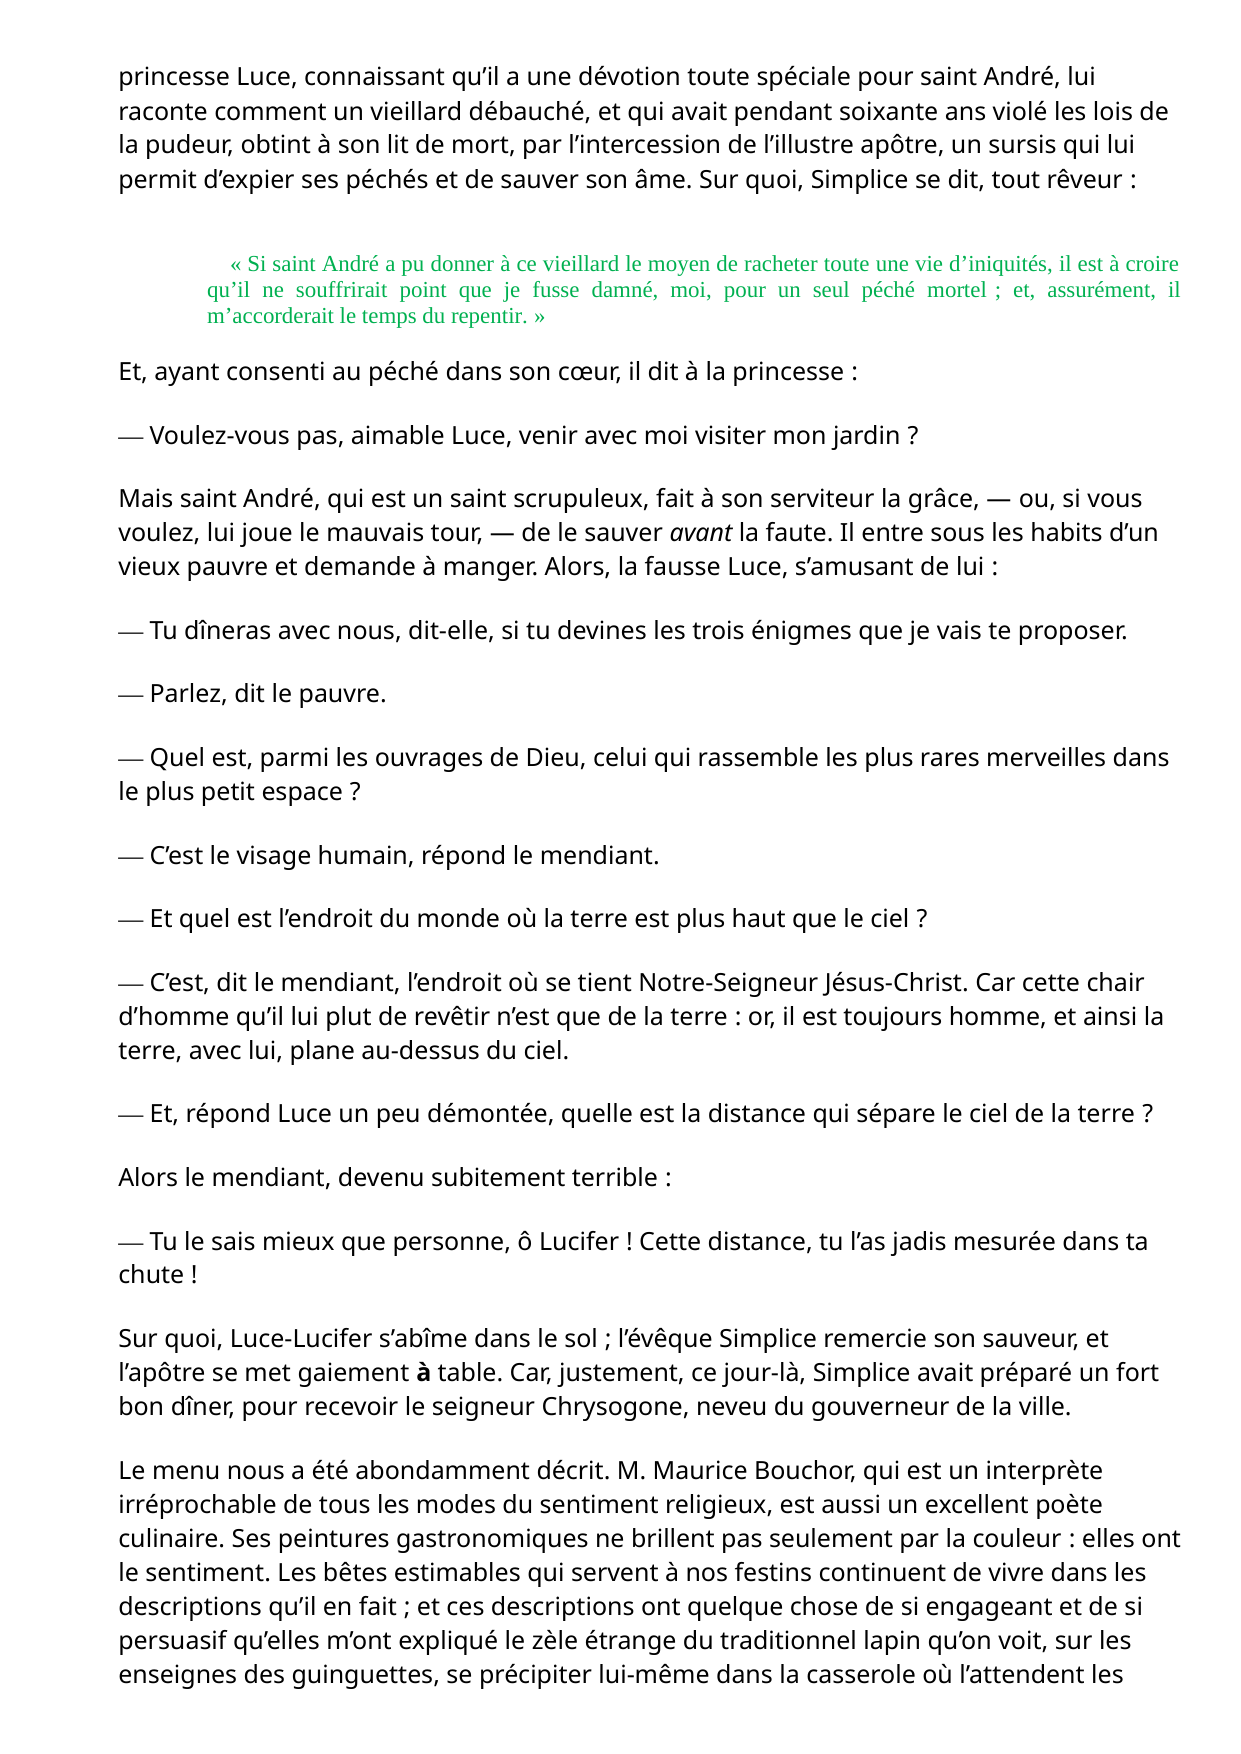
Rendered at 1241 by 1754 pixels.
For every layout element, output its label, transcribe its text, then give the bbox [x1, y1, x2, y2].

text Le menu nous a été abondamment décrit. M. Maurice Bouchor, qui est un interprète irréprochable de tous les modes du sentiment religieux, est aussi un excellent poète culinaire. Ses peintures gastronomiques ne brillent pas seulement par la couleur : elles ont le sentiment. Les bêtes estimables qui servent à nos festins continuent de vivre dans les descriptions qu’il en fait ; et ces descriptions ont quelque chose de si engageant et de si persuasif qu’elles m’ont expliqué le zèle étrange du traditionnel lapin qu’on voit, sur les enseignes des guinguettes, se précipiter lui-même dans la casserole où l’attendent les [118, 1452, 1181, 1691]
text Sur quoi, Luce-Lucifer s’abîme dans le sol ; l’évêque Simplice remercie son sauveur, et l’apôtre se met gaiement à table. Car, justement, ce jour-là, Simplice avait préparé un fort bon dîner, pour recevoir le seigneur Chrysogone, neveu du gouverneur de la ville. [118, 1321, 1181, 1423]
text — Tu dîneras avec nous, dit-elle, si tu devines les trois énigmes que je vais te proposer. [118, 613, 1181, 647]
text — Voulez-vous pas, aimable Luce, venir avec moi visiter mon jardin ? [118, 417, 1181, 451]
text — C’est le visage humain, répond le mendiant. [118, 837, 1181, 871]
text — Tu le sais mieux que personne, ô Lucifer ! Cette distance, tu l’as jadis mesurée dans ta chute ! [118, 1223, 1181, 1291]
text Et, ayant consenti au péché dans son cœur, il dit à la princesse : [118, 354, 1181, 388]
text « Si saint André a pu donner à ce vieillard le moyen de racheter toute une vie d’iniquités, il est à croire qu’il ne souffrirait point que je fusse damné, moi, pour un seul péché mortel ; et, assurément, il m’accorderait le temps du repentir. » [207, 250, 1181, 329]
text — Quel est, parmi les ouvrages de Dieu, celui qui rassemble les plus rares merveilles dans le plus petit espace ? [118, 740, 1181, 808]
text — Et quel est l’endroit du monde où la terre est plus haut que le ciel ? [118, 901, 1181, 935]
text — Parlez, dit le pauvre. [118, 676, 1181, 710]
text — Et, répond Luce un peu démontée, quelle est la distance qui sépare le ciel de la terre ? [118, 1096, 1181, 1130]
text princesse Luce, connaissant qu’il a une dévotion toute spéciale pour saint André, lui raconte comment un vieillard débauché, et qui avait pendant soixante ans violé les lois de la pudeur, obtint à son lit de mort, par l’intercession de l’illustre apôtre, un sursis qui lui permit d’expier ses péchés et de sauver son âme. Sur quoi, Simplice se dit, tout rêveur : [118, 59, 1181, 195]
text — C’est, dit le mendiant, l’endroit où se tient Notre-Seigneur Jésus-Christ. Car cette chair d’homme qu’il lui plut de revêtir n’est que de la terre : or, il est toujours homme, et ainsi la terre, avec lui, plane au-dessus du ciel. [118, 964, 1181, 1067]
text Mais saint André, qui est un saint scrupuleux, fait à son serviteur la grâce, — ou, si vous voulez, lui joue le mauvais tour, — de le sauver avant la faute. Il entre sous les habits d’un vieux pauvre et demande à manger. Alors, la fausse Luce, s’amusant de lui : [118, 481, 1181, 583]
text Alors le mendiant, devenu subitement terrible : [118, 1159, 1181, 1194]
